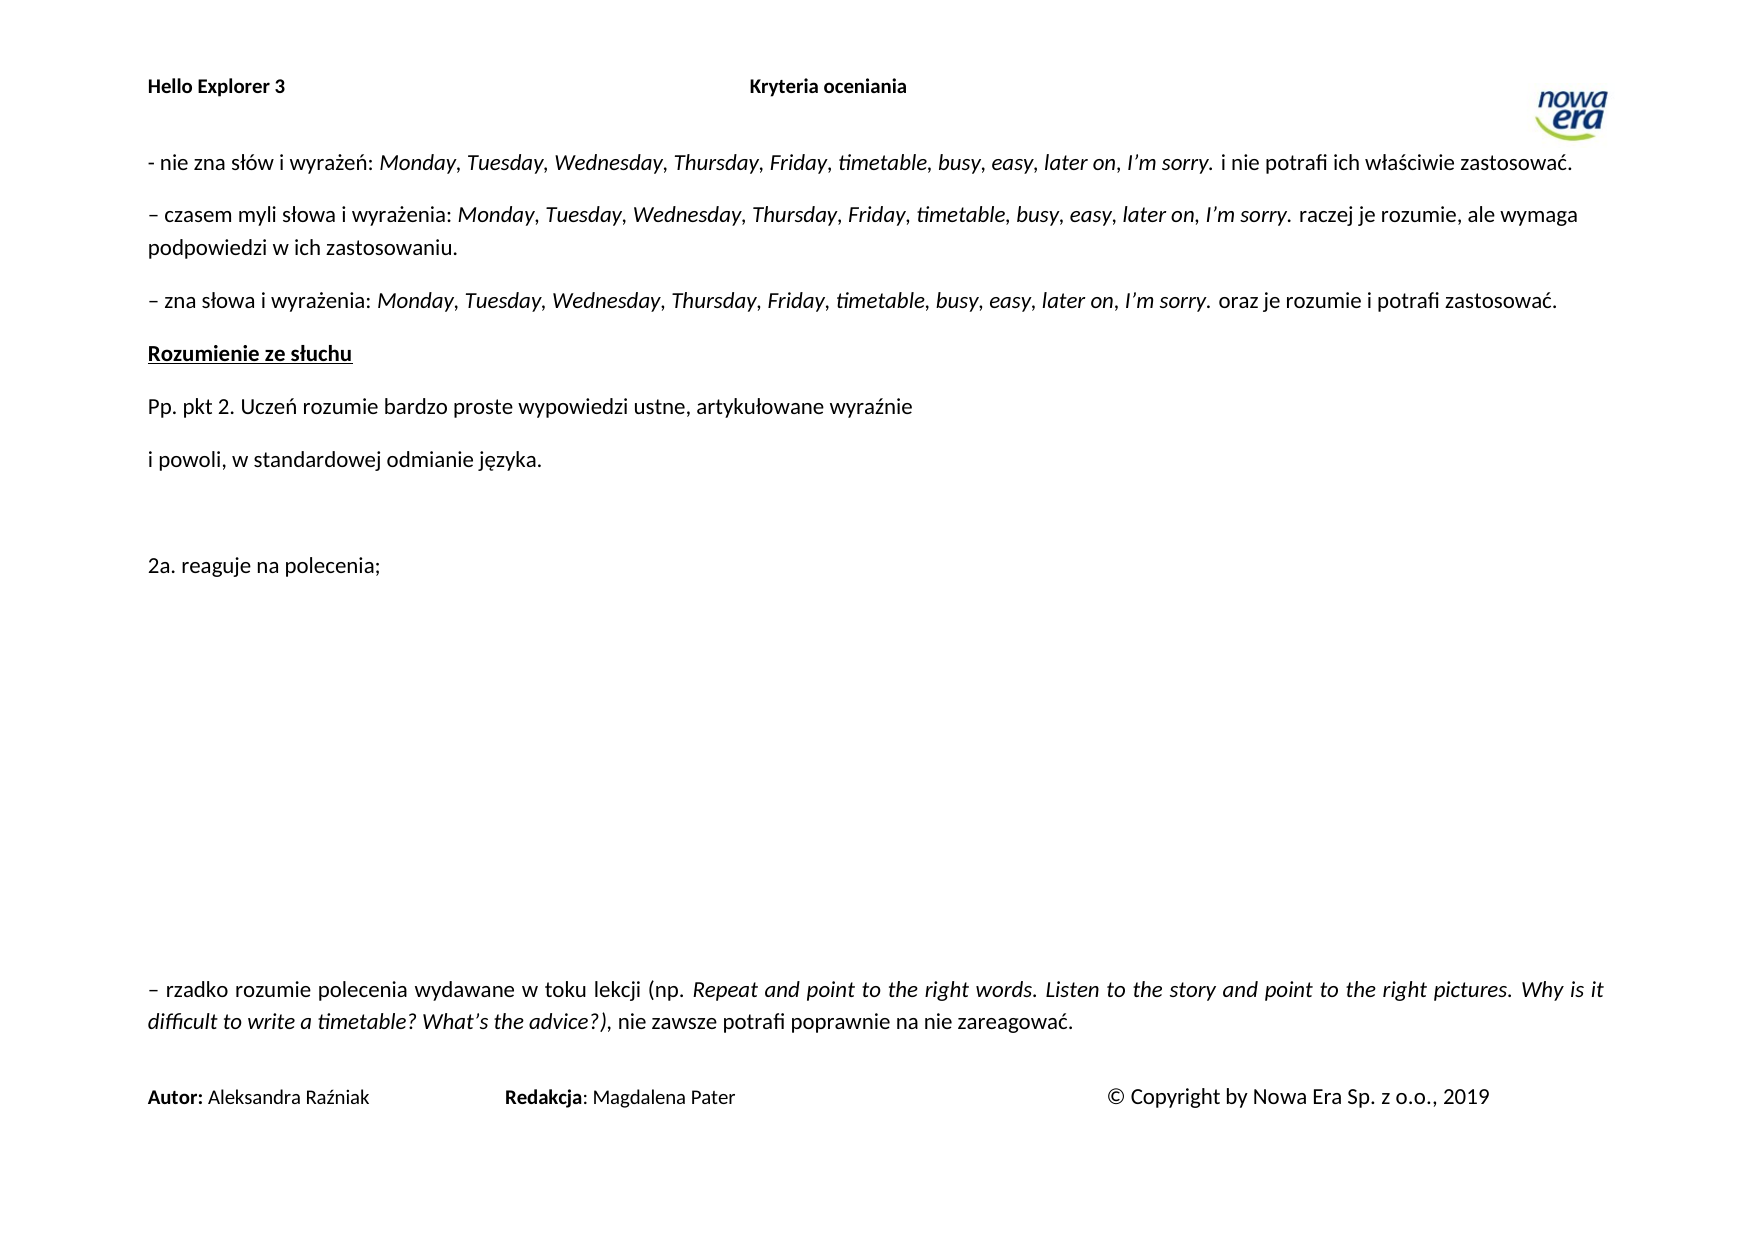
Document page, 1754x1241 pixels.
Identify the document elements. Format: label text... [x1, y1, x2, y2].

picture [1526, 83, 1621, 148]
text 2a. reaguje na polecenia; [148, 551, 1606, 579]
text i powoli, w standardowej odmianie języka. [148, 445, 1606, 473]
text Pp. pkt 2. Uczeń rozumie bardzo proste wypowiedzi ustne, artykułowane wyraźnie [148, 392, 1606, 420]
text – czasem myli słowa i wyrażenia: Monday, Tuesday, Wednesday, Thursday, Friday, timetable, busy, easy, later on, I’m sorry. raczej je rozumie, ale wymaga podpowiedzi w ich zastosowaniu. [148, 201, 1606, 261]
text Rozumienie ze słuchu [148, 339, 1606, 367]
text – zna słowa i wyrażenia: Monday, Tuesday, Wednesday, Thursday, Friday, timetable, busy, easy, later on, I’m sorry. oraz je rozumie i potrafi zastosować. [148, 286, 1606, 314]
text – rzadko rozumie polecenia wydawane w toku lekcji (np. Repeat and point to the right words. Listen to the story and point to the right pictures. Why is it difficult to write a timetable? What’s the advice?), nie zawsze potrafi poprawnie na nie zareagować. [148, 975, 1606, 1035]
text - nie zna słów i wyrażeń: Monday, Tuesday, Wednesday, Thursday, Friday, timetable, busy, easy, later on, I’m sorry. i nie potrafi ich właściwie zastosować. [148, 148, 1606, 176]
